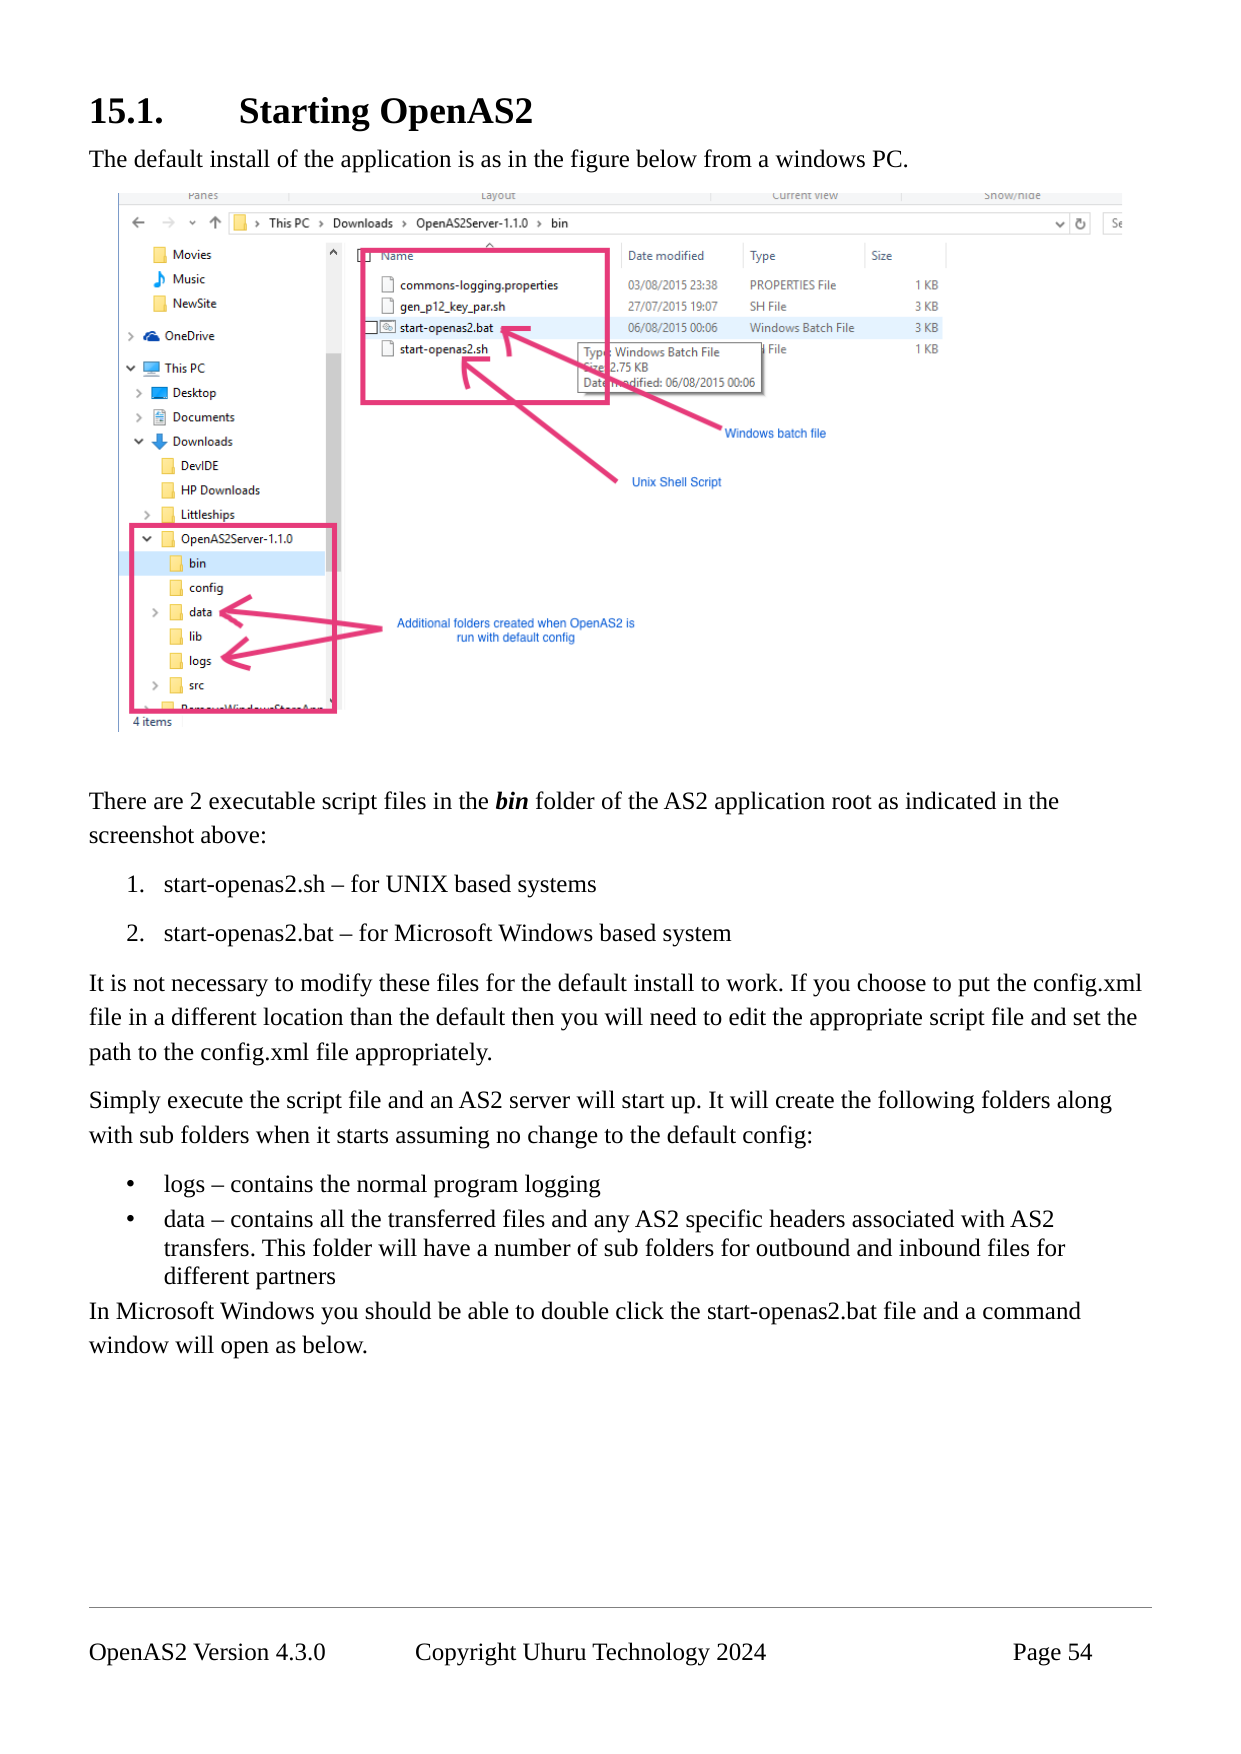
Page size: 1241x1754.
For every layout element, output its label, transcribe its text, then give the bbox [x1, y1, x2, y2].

text There are 2 executable script files in the bin folder of the AS2 application root as indicated in the screenshot above: [88, 786, 1152, 849]
list start-openas2.bat – for Microsoft Windows based system [126, 918, 1152, 947]
text The default install of the application is as in the figure below from a windows PC. [88, 144, 1152, 173]
subtitle Starting OpenAS2 [88, 88, 1152, 132]
text It is not necessary to modify these files for the default install to work. If you choose to put the config.xml file in a different location than the default then you will need to edit the appropriate script file and set the path to the config.xml file appropriately. [88, 968, 1152, 1065]
list logs – contains the normal program logging [126, 1169, 1152, 1198]
list data – contains all the transferred files and any AS2 specific headers associated with AS2 transfers. This folder will have a number of sub folders for outbound and inbound files for different partners [126, 1204, 1152, 1290]
picture [118, 193, 1123, 732]
text Simply execute the script file and an AS2 server will start up. It will create the following folders along with sub folders when it starts assuming no change to the default config: [88, 1086, 1152, 1149]
text In Microsoft Windows you should be able to double click the start-openas2.bat file and a command window will open as below. [88, 1296, 1152, 1359]
list start-openas2.sh – for UNIX based systems [126, 869, 1152, 898]
